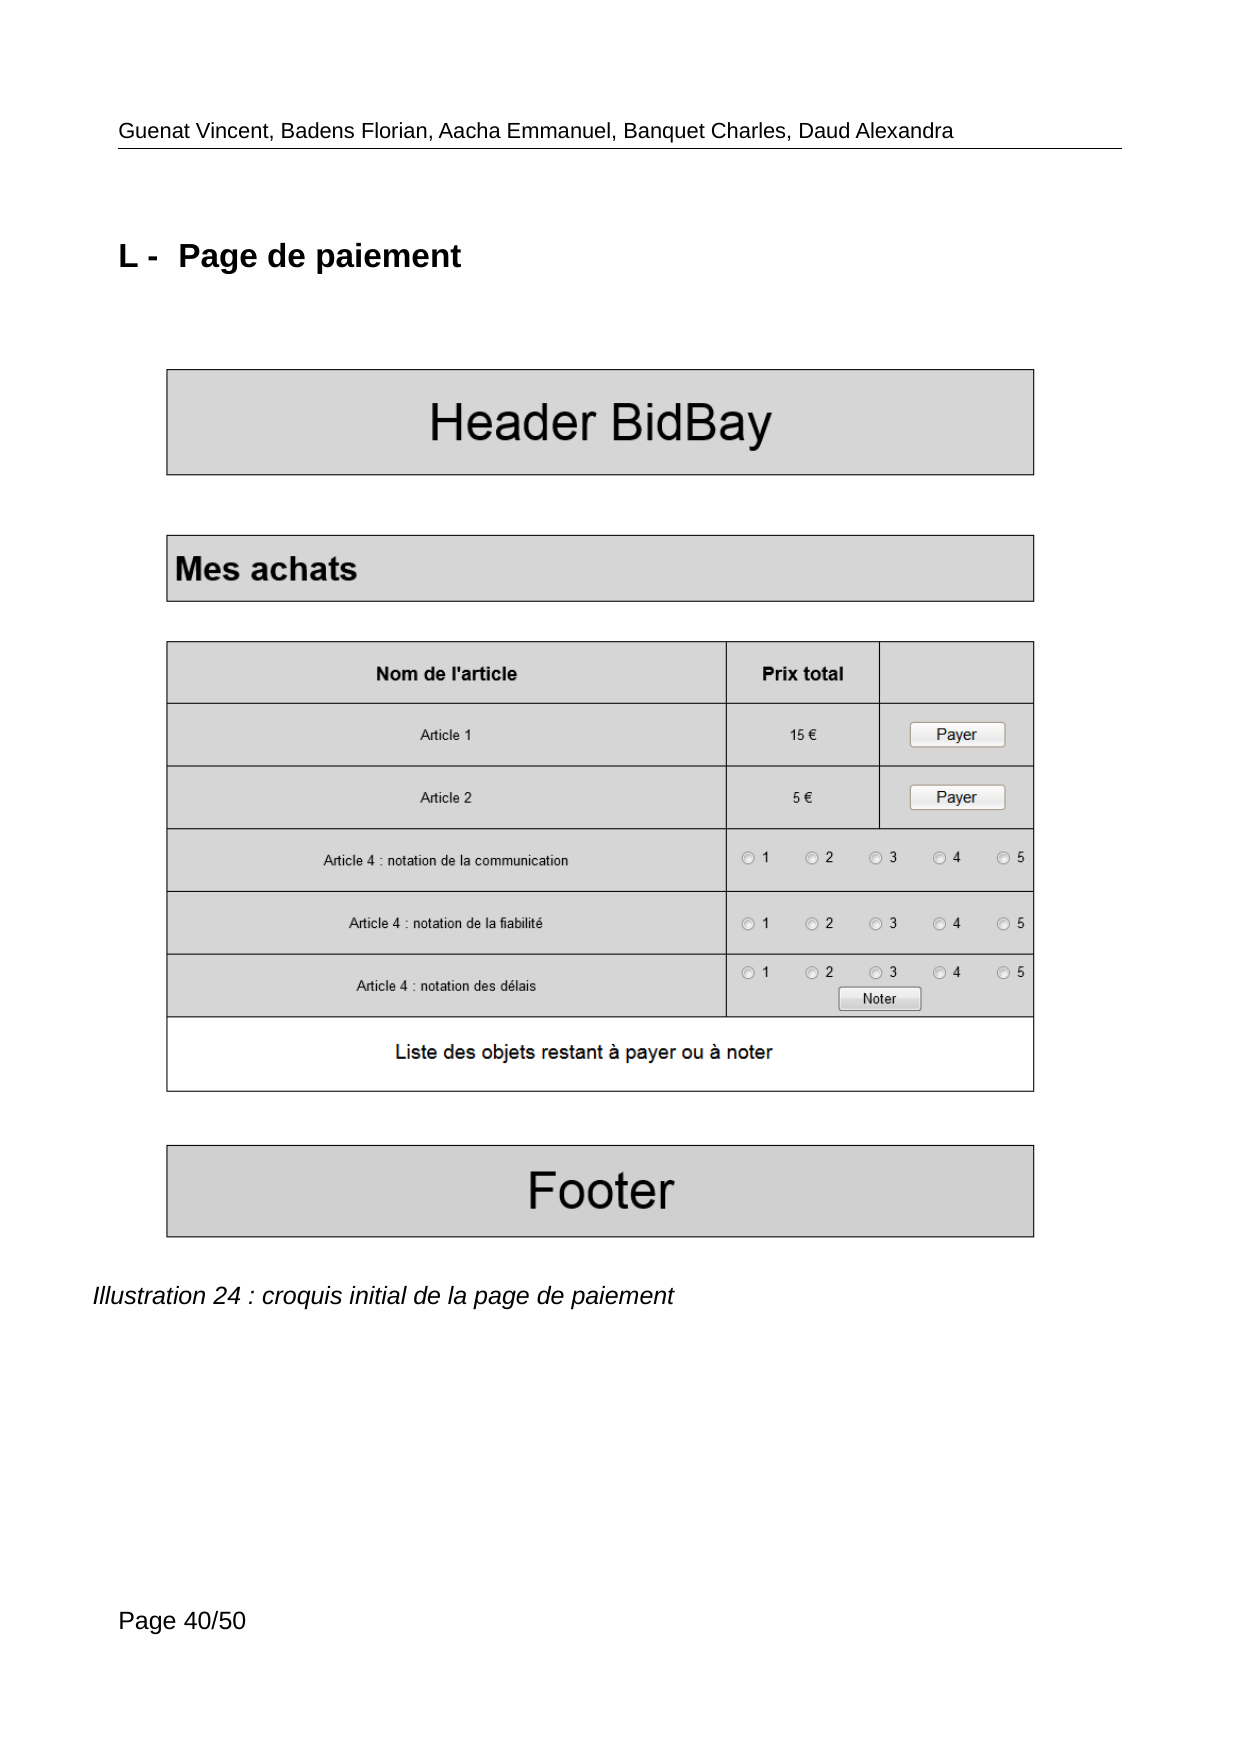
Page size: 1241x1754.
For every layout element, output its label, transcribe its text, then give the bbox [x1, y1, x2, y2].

text Illustration 24 : croquis initial de la page de paiement [92, 1281, 1148, 1309]
subtitle Page de paiement [118, 236, 1122, 274]
picture [92, 334, 1097, 1281]
